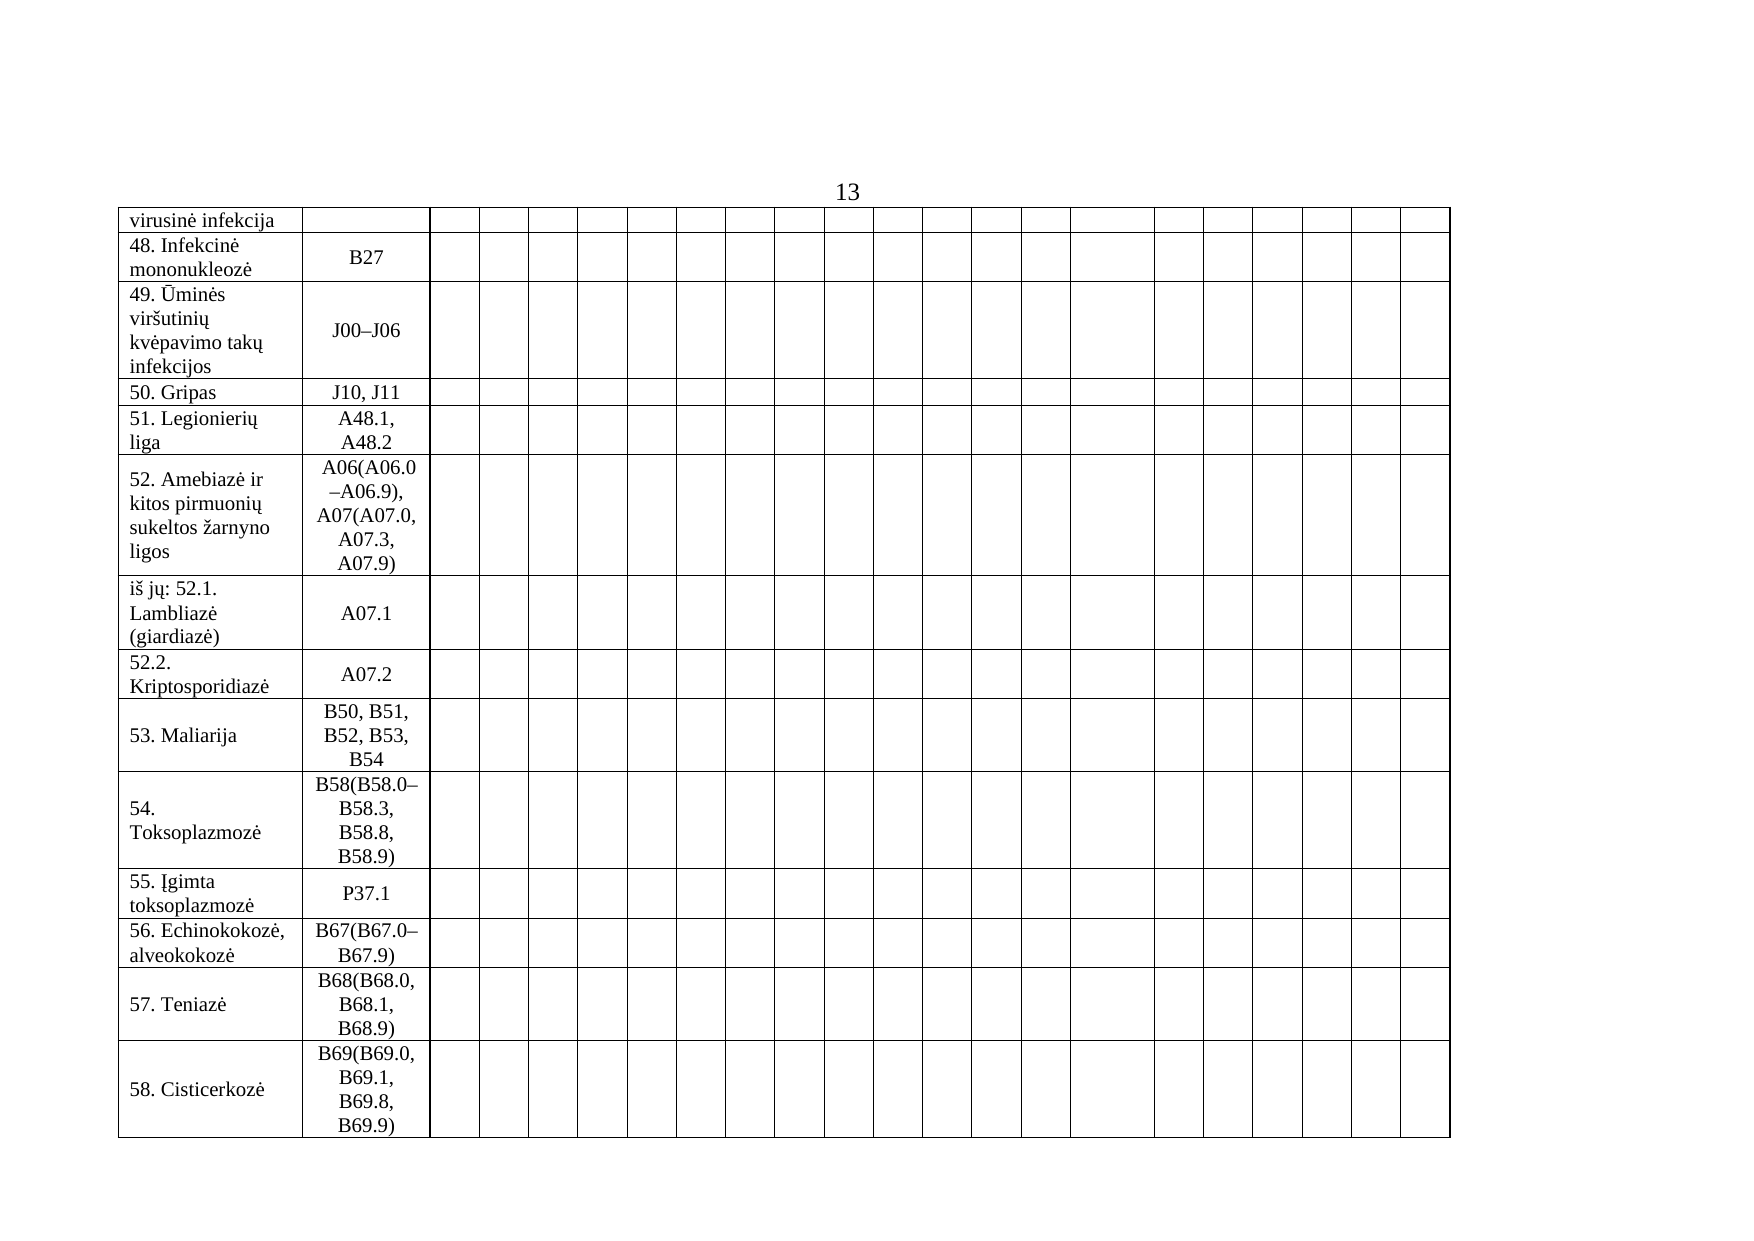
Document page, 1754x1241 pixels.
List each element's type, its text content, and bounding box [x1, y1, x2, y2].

table_cell [923, 968, 971, 1040]
table_cell [1401, 455, 1449, 575]
table_cell [1155, 379, 1203, 405]
table_cell 58. Cisticerkozė [119, 1041, 302, 1137]
table_cell [578, 379, 627, 405]
table_cell [1352, 1041, 1400, 1137]
table_cell [726, 233, 774, 281]
table_cell [431, 650, 479, 698]
table_cell [1303, 576, 1351, 648]
table_cell [1022, 869, 1070, 917]
table_cell [825, 406, 873, 454]
table_cell [578, 650, 627, 698]
table_cell [874, 455, 922, 575]
table_cell [1303, 699, 1351, 771]
table_cell [1022, 1041, 1070, 1137]
table_cell B27 [303, 233, 429, 281]
table_cell [1303, 1041, 1351, 1137]
table_cell [1204, 576, 1252, 648]
table_cell [972, 699, 1021, 771]
table_cell [1401, 919, 1449, 967]
table_cell [578, 699, 627, 771]
table_cell 57. Teniazė [119, 968, 302, 1040]
table_cell [529, 772, 577, 868]
table_cell B67(B67.0–B67.9) [303, 919, 429, 967]
table_cell [431, 282, 479, 378]
table_cell [1303, 919, 1351, 967]
table_cell [775, 772, 824, 868]
table_cell [1253, 406, 1302, 454]
table_cell [1155, 1041, 1203, 1137]
table_cell [529, 699, 577, 771]
table_cell [825, 650, 873, 698]
table_cell [972, 968, 1021, 1040]
table_cell [1071, 772, 1154, 868]
table_cell [529, 576, 577, 648]
table_cell [480, 455, 528, 575]
table_cell J00–J06 [303, 282, 429, 378]
table_cell [825, 968, 873, 1040]
table_cell [529, 869, 577, 917]
table_cell A48.1, A48.2 [303, 406, 429, 454]
table_cell [1155, 233, 1203, 281]
table_cell [628, 650, 676, 698]
table_cell [775, 919, 824, 967]
table_cell [431, 699, 479, 771]
table_cell [874, 919, 922, 967]
table_cell [874, 968, 922, 1040]
table_cell [529, 968, 577, 1040]
table_cell 55. Įgimta toksoplazmozė [119, 869, 302, 917]
table_cell [1303, 233, 1351, 281]
table_cell [1071, 406, 1154, 454]
table_cell [1155, 208, 1203, 232]
table_cell [1155, 869, 1203, 917]
table_cell [1253, 379, 1302, 405]
table_cell [1155, 650, 1203, 698]
table_cell [480, 699, 528, 771]
table_cell [431, 869, 479, 917]
table_cell [972, 576, 1021, 648]
table_cell [1401, 406, 1449, 454]
table_cell [1352, 650, 1400, 698]
table_cell [677, 869, 725, 917]
table_cell [1352, 233, 1400, 281]
table_cell [1253, 576, 1302, 648]
table_cell P37.1 [303, 869, 429, 917]
table_cell [578, 576, 627, 648]
table_cell [972, 919, 1021, 967]
table_cell [874, 379, 922, 405]
table_cell [923, 379, 971, 405]
table_cell [1022, 699, 1070, 771]
table_cell [1303, 208, 1351, 232]
table_cell [874, 869, 922, 917]
table_cell [578, 1041, 627, 1137]
table_cell [578, 406, 627, 454]
table_cell [431, 968, 479, 1040]
table_cell [1303, 869, 1351, 917]
table_cell [923, 233, 971, 281]
table_cell [1022, 650, 1070, 698]
table_cell [874, 208, 922, 232]
table_cell [1071, 1041, 1154, 1137]
table_cell [431, 406, 479, 454]
table_cell [923, 699, 971, 771]
table_cell [677, 233, 725, 281]
table_cell [480, 282, 528, 378]
table_cell [1022, 406, 1070, 454]
table_cell [1204, 379, 1252, 405]
table_cell [480, 968, 528, 1040]
table_cell [1071, 379, 1154, 405]
table_cell [923, 650, 971, 698]
table_cell [1155, 406, 1203, 454]
table_cell [1401, 772, 1449, 868]
table_cell [874, 1041, 922, 1137]
table_cell [874, 650, 922, 698]
table_cell [1303, 772, 1351, 868]
table_cell A07.1 [303, 576, 429, 648]
table_cell [775, 968, 824, 1040]
table_cell [1155, 772, 1203, 868]
table_cell [529, 233, 577, 281]
table_cell [775, 869, 824, 917]
table_cell [1022, 919, 1070, 967]
table_cell [1155, 968, 1203, 1040]
table_cell [1401, 968, 1449, 1040]
table_cell [1022, 233, 1070, 281]
table_cell [972, 650, 1021, 698]
table_cell [578, 919, 627, 967]
table_cell [825, 379, 873, 405]
table_cell [529, 455, 577, 575]
table_cell [628, 379, 676, 405]
table_cell [1071, 208, 1154, 232]
table_cell [874, 576, 922, 648]
table_cell [972, 233, 1021, 281]
table_cell [1155, 919, 1203, 967]
table_cell A07.2 [303, 650, 429, 698]
table_cell [578, 869, 627, 917]
table_cell [825, 233, 873, 281]
table_cell [825, 1041, 873, 1137]
table_cell [628, 919, 676, 967]
table_cell [1352, 869, 1400, 917]
table_cell [825, 208, 873, 232]
table_cell [1155, 282, 1203, 378]
table_cell [1352, 282, 1400, 378]
table_cell [972, 208, 1021, 232]
table_cell [874, 233, 922, 281]
table_cell 48. Infekcinė mononukleozė [119, 233, 302, 281]
table_cell A06(A06.0–A06.9), A07(A07.0, A07.3, A07.9) [303, 455, 429, 575]
table_cell [1022, 455, 1070, 575]
table_cell 52. Amebiazė ir kitos pirmuonių sukeltos žarnyno ligos [119, 455, 302, 575]
table_cell [1204, 772, 1252, 868]
table_cell 53. Maliarija [119, 699, 302, 771]
table_cell [874, 282, 922, 378]
table_cell [480, 919, 528, 967]
table_cell [529, 1041, 577, 1137]
table_cell [1401, 282, 1449, 378]
table_cell [1071, 282, 1154, 378]
table_cell [480, 1041, 528, 1137]
table_cell [1352, 576, 1400, 648]
table_cell [972, 379, 1021, 405]
table_cell 52.2. Kriptosporidiazė [119, 650, 302, 698]
table_cell [726, 869, 774, 917]
table_cell [825, 455, 873, 575]
table_cell [677, 650, 725, 698]
table_cell [578, 772, 627, 868]
table_cell 50. Gripas [119, 379, 302, 405]
table_cell [529, 650, 577, 698]
table_cell [1401, 233, 1449, 281]
table_cell [1352, 919, 1400, 967]
table_cell [1071, 650, 1154, 698]
table_cell [1204, 208, 1252, 232]
table_cell [628, 208, 676, 232]
table_cell [1204, 233, 1252, 281]
table_cell [1253, 919, 1302, 967]
table_cell 54. Toksoplazmozė [119, 772, 302, 868]
table_cell [1071, 968, 1154, 1040]
table_cell [628, 869, 676, 917]
table_cell [775, 208, 824, 232]
table_cell [726, 455, 774, 575]
table_cell [628, 455, 676, 575]
table_cell [1303, 282, 1351, 378]
table_cell [726, 406, 774, 454]
table_cell 49. Ūminės viršutinių kvėpavimo takų infekcijos [119, 282, 302, 378]
table_cell [1352, 406, 1400, 454]
table_cell [1071, 919, 1154, 967]
table_cell [1204, 455, 1252, 575]
table_cell [677, 379, 725, 405]
table_cell B69(B69.0, B69.1, B69.8, B69.9) [303, 1041, 429, 1137]
table_cell [923, 455, 971, 575]
table_cell [677, 772, 725, 868]
table_cell [775, 379, 824, 405]
table_cell [1352, 968, 1400, 1040]
table_cell [480, 576, 528, 648]
table_cell [529, 208, 577, 232]
table_cell [677, 208, 725, 232]
table_cell [1204, 699, 1252, 771]
table_cell [775, 406, 824, 454]
table_cell [431, 772, 479, 868]
table_cell [1303, 968, 1351, 1040]
table_cell [677, 576, 725, 648]
table_cell [480, 650, 528, 698]
table_cell [825, 869, 873, 917]
table_cell [726, 919, 774, 967]
table_cell [726, 1041, 774, 1137]
table_cell [480, 869, 528, 917]
table_cell [431, 379, 479, 405]
table_cell [726, 650, 774, 698]
table_cell [1352, 455, 1400, 575]
table_cell [923, 919, 971, 967]
table_cell [1204, 282, 1252, 378]
table_cell [775, 282, 824, 378]
table_cell [972, 406, 1021, 454]
table_cell [677, 1041, 725, 1137]
table_cell [1253, 968, 1302, 1040]
table_cell [1303, 406, 1351, 454]
table_cell [431, 1041, 479, 1137]
table_cell [726, 699, 774, 771]
table_cell [677, 406, 725, 454]
table_cell [1401, 869, 1449, 917]
table_cell [1204, 968, 1252, 1040]
table_cell [578, 968, 627, 1040]
table_cell [923, 869, 971, 917]
table_cell [923, 406, 971, 454]
table_cell [1155, 455, 1203, 575]
table_cell [677, 455, 725, 575]
table_cell [1253, 650, 1302, 698]
table_cell 51. Legionierių liga [119, 406, 302, 454]
table_cell [1204, 406, 1252, 454]
table_cell [431, 919, 479, 967]
table_cell [1253, 233, 1302, 281]
table_cell [1155, 699, 1203, 771]
table_cell [628, 772, 676, 868]
table_cell [972, 282, 1021, 378]
table_cell [628, 282, 676, 378]
table_cell [1022, 968, 1070, 1040]
table_cell B50, B51, B52, B53, B54 [303, 699, 429, 771]
table_cell [1071, 699, 1154, 771]
table_cell [923, 208, 971, 232]
table_cell [726, 282, 774, 378]
table_cell [775, 650, 824, 698]
table_cell [1303, 379, 1351, 405]
table_cell [480, 208, 528, 232]
table_cell [1071, 576, 1154, 648]
table_cell [1204, 869, 1252, 917]
table_cell [1022, 282, 1070, 378]
table_cell iš jų: 52.1. Lambliazė (giardiazė) [119, 576, 302, 648]
table_cell [628, 1041, 676, 1137]
table_cell [1253, 1041, 1302, 1137]
table_cell [1022, 576, 1070, 648]
table_cell [972, 1041, 1021, 1137]
table_cell [1022, 379, 1070, 405]
table_cell [1253, 772, 1302, 868]
table_cell [1352, 379, 1400, 405]
table_cell [1204, 1041, 1252, 1137]
table_cell [825, 699, 873, 771]
table_cell [1071, 869, 1154, 917]
table_cell J10, J11 [303, 379, 429, 405]
table_cell [923, 1041, 971, 1137]
table_cell [578, 208, 627, 232]
table_cell [431, 455, 479, 575]
table_cell [529, 919, 577, 967]
table_cell [628, 699, 676, 771]
table_cell [874, 699, 922, 771]
table_cell [1204, 919, 1252, 967]
table_cell [726, 576, 774, 648]
table_cell [1401, 208, 1449, 232]
table_cell [1352, 208, 1400, 232]
table_cell [775, 699, 824, 771]
table_cell [303, 208, 429, 232]
table_cell [923, 576, 971, 648]
table_cell [1401, 699, 1449, 771]
table_cell B58(B58.0–B58.3, B58.8, B58.9) [303, 772, 429, 868]
table_cell [825, 576, 873, 648]
table_cell [1253, 282, 1302, 378]
table_cell [628, 968, 676, 1040]
table_cell [923, 772, 971, 868]
table_cell [726, 968, 774, 1040]
table_cell [529, 406, 577, 454]
table_cell [480, 772, 528, 868]
table_cell [628, 576, 676, 648]
table_cell [628, 406, 676, 454]
table_cell virusinė infekcija [119, 208, 302, 232]
table_cell [677, 699, 725, 771]
table_cell [775, 1041, 824, 1137]
table_cell [578, 455, 627, 575]
table_cell [480, 233, 528, 281]
table_cell [628, 233, 676, 281]
table_cell [480, 406, 528, 454]
table_cell [1253, 699, 1302, 771]
table_cell [431, 233, 479, 281]
table_cell [874, 406, 922, 454]
table_cell [825, 282, 873, 378]
table_cell [1071, 233, 1154, 281]
table_cell [775, 455, 824, 575]
table_cell [1253, 455, 1302, 575]
table_cell [431, 208, 479, 232]
table_cell [1401, 1041, 1449, 1137]
table_cell [972, 772, 1021, 868]
table_cell [1303, 650, 1351, 698]
table_cell [1253, 208, 1302, 232]
table_cell [529, 379, 577, 405]
table_cell [1401, 576, 1449, 648]
table_cell [825, 919, 873, 967]
table_cell [677, 282, 725, 378]
table_cell [775, 233, 824, 281]
table_cell [1204, 650, 1252, 698]
table_cell [1253, 869, 1302, 917]
table_cell [677, 968, 725, 1040]
table_cell [1155, 576, 1203, 648]
table_cell [1022, 208, 1070, 232]
table_cell [775, 576, 824, 648]
table_cell [726, 772, 774, 868]
table_cell [578, 233, 627, 281]
table_cell [972, 869, 1021, 917]
table_cell [726, 208, 774, 232]
table_cell [1401, 650, 1449, 698]
table_cell [874, 772, 922, 868]
table_cell [726, 379, 774, 405]
table_cell [677, 919, 725, 967]
table_cell [1071, 455, 1154, 575]
table_cell 56. Echinokokozė, alveokokozė [119, 919, 302, 967]
table_cell [1352, 772, 1400, 868]
table_cell [480, 379, 528, 405]
table_cell [1352, 699, 1400, 771]
table_cell [923, 282, 971, 378]
table_cell [1401, 379, 1449, 405]
table_cell B68(B68.0, B68.1, B68.9) [303, 968, 429, 1040]
table_cell [529, 282, 577, 378]
table_cell [825, 772, 873, 868]
table_cell [1022, 772, 1070, 868]
table_cell [578, 282, 627, 378]
table_cell [972, 455, 1021, 575]
table_cell [431, 576, 479, 648]
table_cell [1303, 455, 1351, 575]
